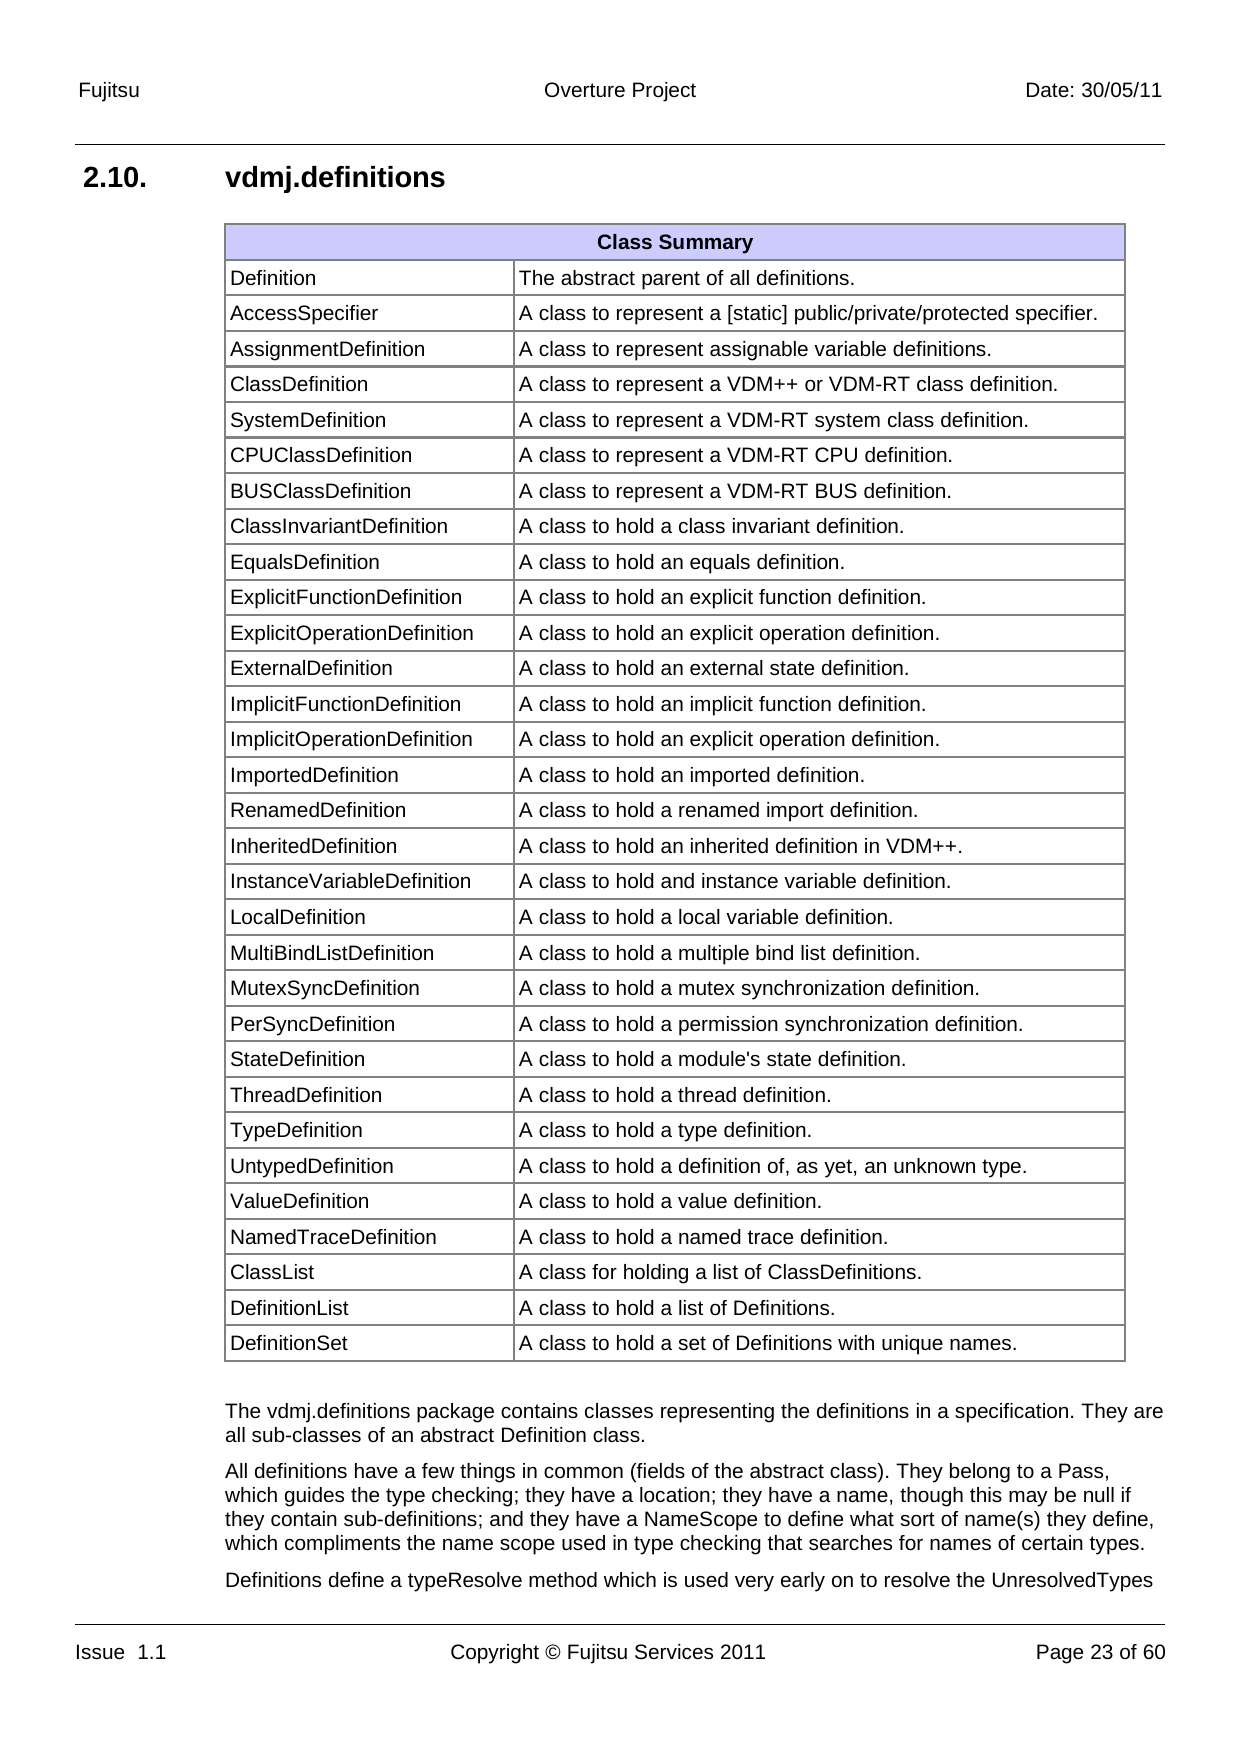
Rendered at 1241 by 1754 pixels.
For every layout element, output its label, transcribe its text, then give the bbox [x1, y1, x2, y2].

table_cell A class to hold a mutex synchronization definition. [515, 971, 1124, 1005]
table_cell MultiBindListDefinition [226, 936, 513, 969]
table_cell A class to represent assignable variable definitions. [515, 332, 1124, 365]
table_cell A class to hold an imported definition. [515, 758, 1124, 792]
table_cell A class to hold a permission synchronization definition. [515, 1007, 1124, 1040]
table_cell ThreadDefinition [226, 1078, 513, 1111]
table_cell A class to hold a class invariant definition. [515, 510, 1124, 543]
table_cell AccessSpecifier [226, 296, 513, 330]
table_cell CPUClassDefinition [226, 439, 513, 472]
table_cell A class to hold a module's state definition. [515, 1042, 1124, 1076]
table_cell NamedTraceDefinition [226, 1220, 513, 1253]
table_cell A class to represent a [static] public/private/protected specifier. [515, 296, 1124, 330]
table_cell EqualsDefinition [226, 545, 513, 578]
table_cell A class to represent a VDM-RT CPU definition. [515, 439, 1124, 472]
table_cell A class to represent a VDM++ or VDM-RT class definition. [515, 368, 1124, 401]
table_cell InheritedDefinition [226, 829, 513, 863]
table_cell AssignmentDefinition [226, 332, 513, 365]
table_cell A class to hold an explicit operation definition. [515, 616, 1124, 649]
table_cell ExplicitOperationDefinition [226, 616, 513, 649]
table_cell InstanceVariableDefinition [226, 865, 513, 898]
subtitle vdmj.definitions [75, 160, 1165, 193]
table_header Class Summary [226, 225, 1124, 259]
table_cell A class to hold a local variable definition. [515, 900, 1124, 934]
table_cell ClassDefinition [226, 368, 513, 401]
table_cell A class to hold an implicit function definition. [515, 687, 1124, 721]
table_cell UntypedDefinition [226, 1149, 513, 1182]
table_cell A class to hold a type definition. [515, 1113, 1124, 1147]
table_cell ImplicitOperationDefinition [226, 723, 513, 756]
table_cell ImportedDefinition [226, 758, 513, 792]
table_cell ClassList [226, 1255, 513, 1289]
table_cell DefinitionList [226, 1291, 513, 1324]
table_cell SystemDefinition [226, 403, 513, 436]
table_cell ImplicitFunctionDefinition [226, 687, 513, 721]
text All definitions have a few things in common (fields of the abstract class). They belong to a Pass, which guides the type checking; they have a location; they have a name, though this may be null if they contain sub-definitions; and they have a NameScope to define what sort of name(s) they define, which compliments the name scope used in type checking that searches for names of certain types. [225, 1459, 1165, 1555]
table_cell A class to represent a VDM-RT system class definition. [515, 403, 1124, 436]
table_cell A class to hold a value definition. [515, 1184, 1124, 1218]
table_cell RenamedDefinition [226, 794, 513, 827]
table_cell A class to hold a list of Definitions. [515, 1291, 1124, 1324]
table_cell A class to hold a named trace definition. [515, 1220, 1124, 1253]
table_cell ExplicitFunctionDefinition [226, 581, 513, 614]
table_cell ValueDefinition [226, 1184, 513, 1218]
table_cell A class to hold and instance variable definition. [515, 865, 1124, 898]
table_cell A class to hold a multiple bind list definition. [515, 936, 1124, 969]
table_cell A class to hold a definition of, as yet, an unknown type. [515, 1149, 1124, 1182]
table_cell ClassInvariantDefinition [226, 510, 513, 543]
table_cell BUSClassDefinition [226, 474, 513, 507]
table_cell A class to hold an equals definition. [515, 545, 1124, 578]
table_cell A class to hold an external state definition. [515, 652, 1124, 685]
table_cell TypeDefinition [226, 1113, 513, 1147]
table_cell StateDefinition [226, 1042, 513, 1076]
table_cell PerSyncDefinition [226, 1007, 513, 1040]
table_cell DefinitionSet [226, 1326, 513, 1360]
table_cell MutexSyncDefinition [226, 971, 513, 1005]
table_cell Definition [226, 261, 513, 294]
table_cell LocalDefinition [226, 900, 513, 934]
table_cell A class to hold a thread definition. [515, 1078, 1124, 1111]
table_cell ExternalDefinition [226, 652, 513, 685]
table_cell A class to hold a renamed import definition. [515, 794, 1124, 827]
table_cell A class to hold an inherited definition in VDM++. [515, 829, 1124, 863]
table_cell A class for holding a list of ClassDefinitions. [515, 1255, 1124, 1289]
table_cell A class to hold an explicit function definition. [515, 581, 1124, 614]
table_cell The abstract parent of all definitions. [515, 261, 1124, 294]
table_cell A class to represent a VDM-RT BUS definition. [515, 474, 1124, 507]
table_cell A class to hold a set of Definitions with unique names. [515, 1326, 1124, 1360]
table_cell A class to hold an explicit operation definition. [515, 723, 1124, 756]
text The vdmj.definitions package contains classes representing the definitions in a specification. They are all sub-classes of an abstract Definition class. [225, 1398, 1165, 1447]
text Definitions define a typeResolve method which is used very early on to resolve the UnresolvedTypes [225, 1568, 1165, 1592]
